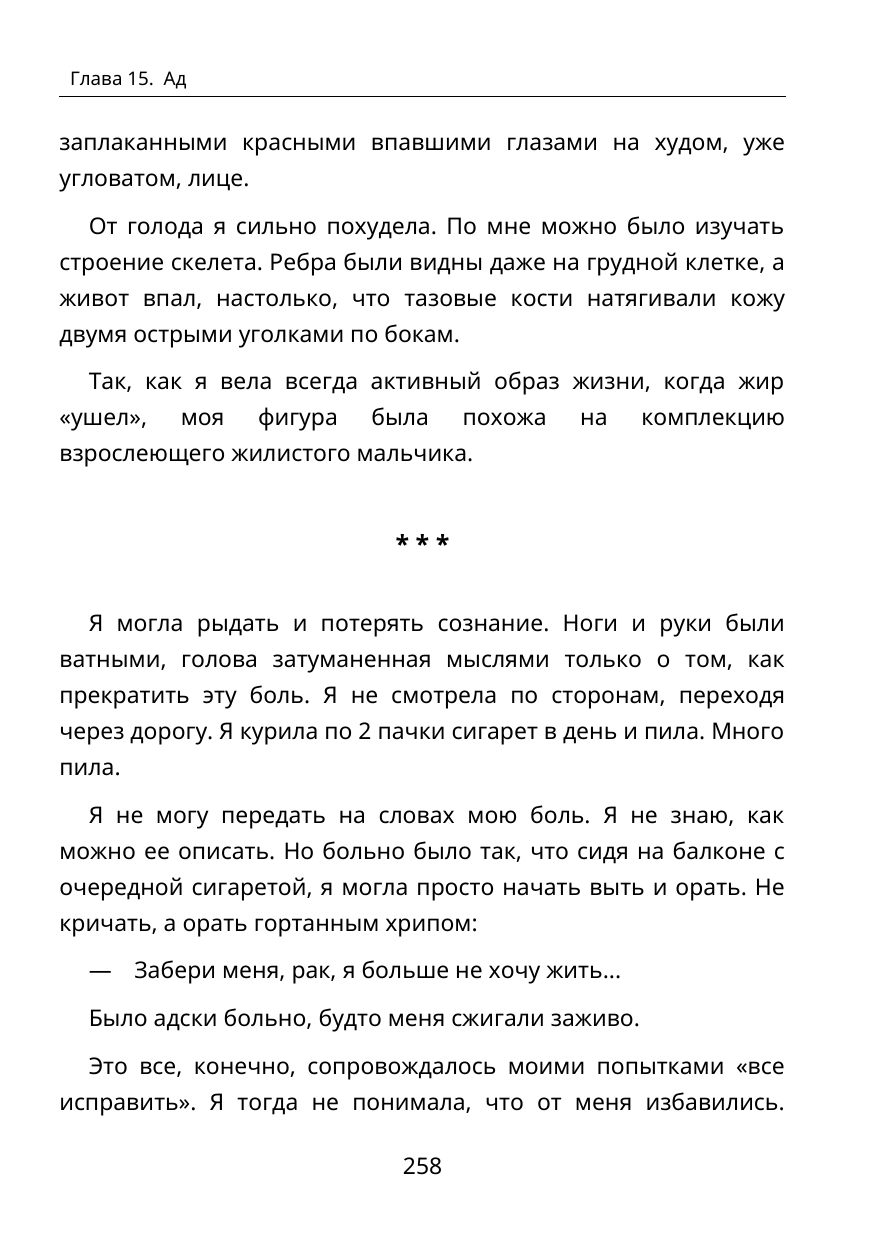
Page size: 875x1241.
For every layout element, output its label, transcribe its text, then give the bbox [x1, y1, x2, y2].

list Забери меня, рак, я больше не хочу жить... [59, 954, 786, 986]
text Это все, конечно, сопровождалось моими попытками «все исправить». Я тогда не понимала, что от меня избавились. [59, 1050, 786, 1117]
text Я могла рыдать и потерять сознание. Ноги и руки были ватными, голова затуманенная мыслями только о том, как прекратить эту боль. Я не смотрела по сторонам, переходя через дорогу. Я курила по 2 пачки сигарет в день и пила. Много пила. [59, 607, 786, 782]
text Я не могу передать на словах мою боль. Я не знаю, как можно ее описать. Но больно было так, что сидя на балконе с очередной сигаретой, я могла просто начать выть и орать. Не кричать, а орать гортанным хрипом: [59, 799, 786, 938]
text заплаканными красными впавшими глазами на худом, уже угловатом, лице. [59, 126, 786, 193]
text Так, как я вела всегда активный образ жизни, когда жир «ушел», моя фигура была похожа на комплекцию взрослеющего жилистого мальчика. [59, 365, 786, 468]
text От голода я сильно похудела. По мне можно было изучать строение скелета. Ребра были видны даже на грудной клетке, а живот впал, настолько, что тазовые кости натягивали кожу двумя острыми уголками по бокам. [59, 210, 786, 349]
text Было адски больно, будто меня сжигали заживо. [59, 1002, 786, 1033]
subtitle * * * [59, 526, 786, 561]
